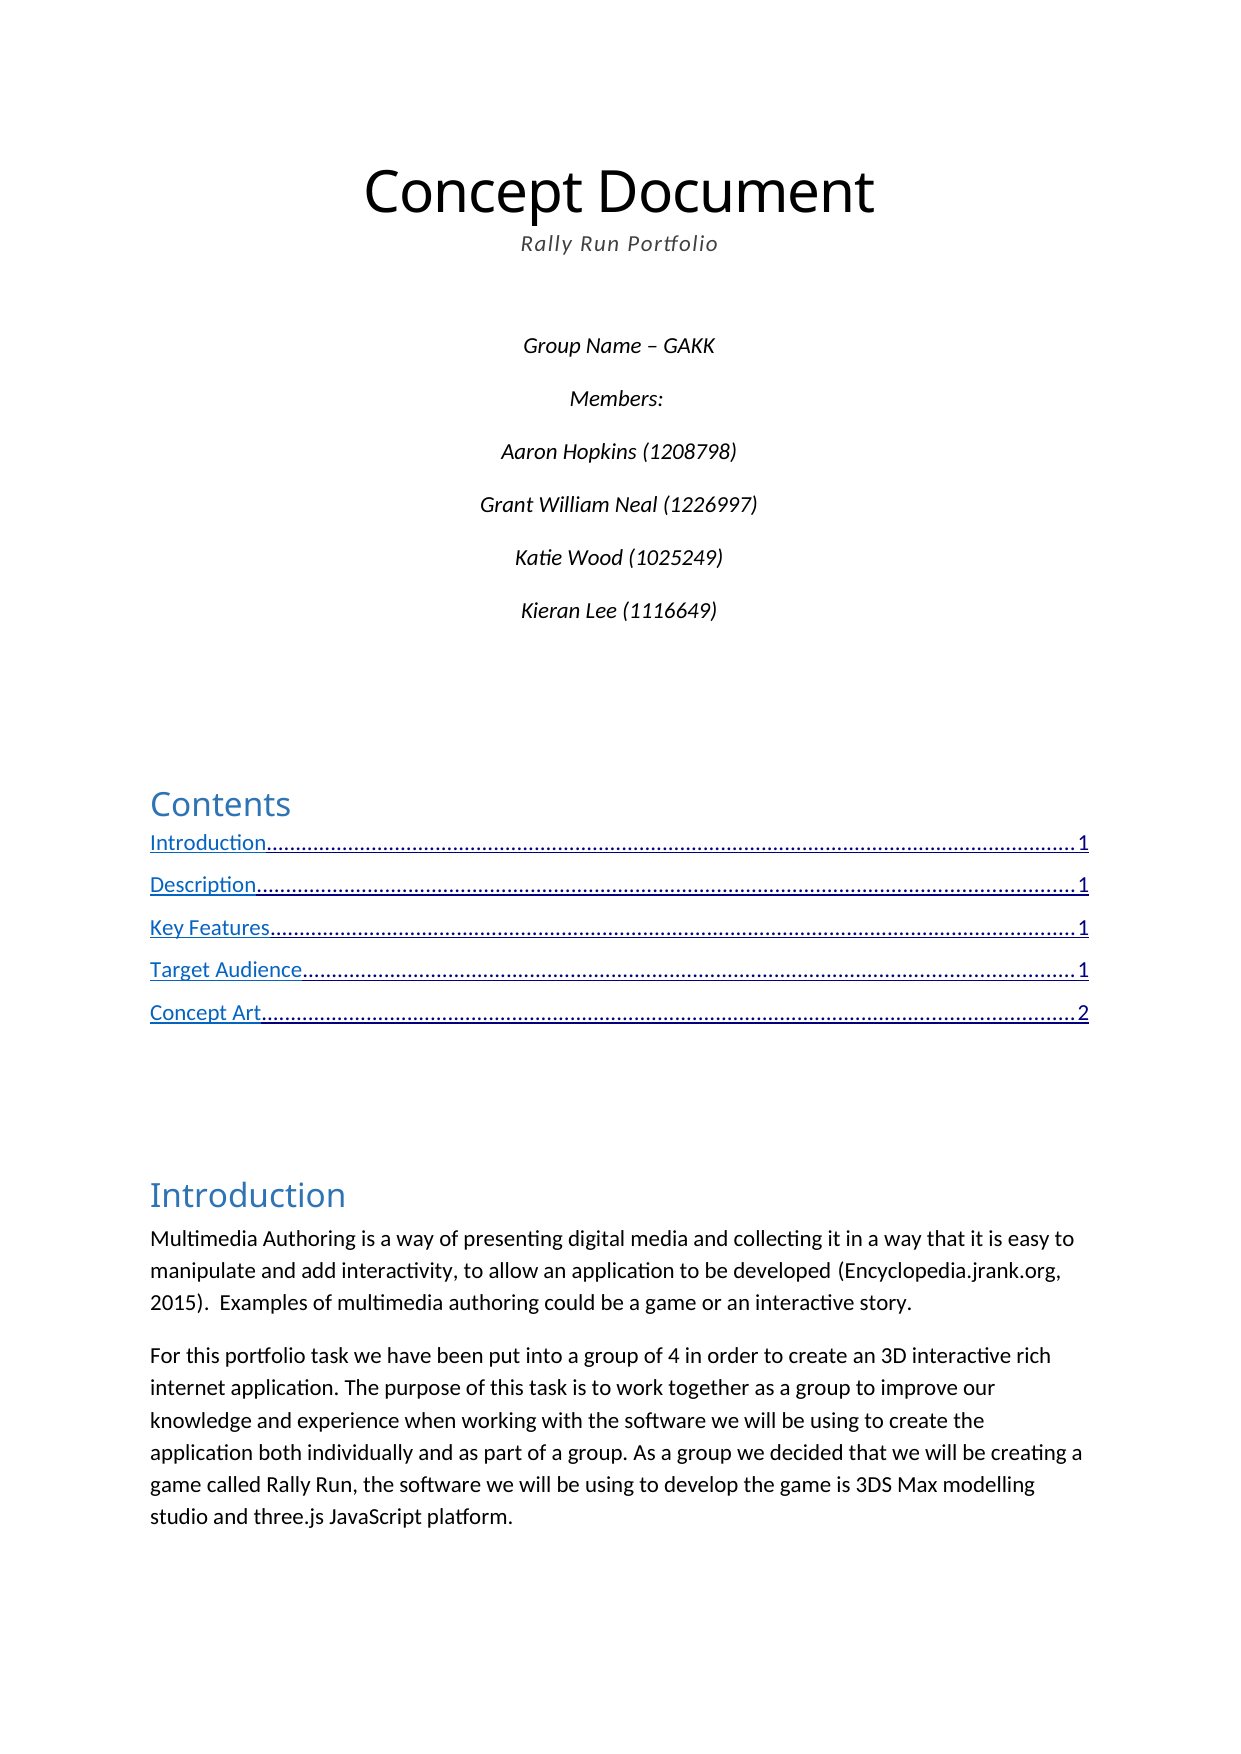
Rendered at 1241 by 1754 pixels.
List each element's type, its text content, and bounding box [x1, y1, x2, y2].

text Key Features 1 [150, 913, 1090, 941]
text Group Name – GAKK [150, 331, 1090, 359]
text Introduction 1 [150, 828, 1090, 856]
text Kieran Lee (1116649) [150, 596, 1090, 624]
text Katie Wood (1025249) [150, 543, 1090, 571]
subtitle Contents [150, 781, 1090, 826]
text Target Audience 1 [150, 956, 1090, 983]
text Members: [150, 384, 1090, 412]
text Aaron Hopkins (1208798) [150, 437, 1090, 465]
subtitle Rally Run Portfolio [150, 229, 1090, 257]
text Concept Art 2 [150, 998, 1090, 1026]
subtitle Introduction [150, 1172, 1090, 1217]
title Concept Document [150, 150, 1090, 229]
text Description 1 [150, 870, 1090, 898]
text For this portfolio task we have been put into a group of 4 in order to create an 3D interactive rich internet application. The purpose of this task is to work together as a group to improve our knowledge and experience when working with the software we will be using to create the application both individually and as part of a group. As a group we decided that we will be creating a game called Rally Run, the software we will be using to develop the game is 3DS Max modelling studio and three.js JavaScript platform. [150, 1341, 1090, 1530]
text Multimedia Authoring is a way of presenting digital media and collecting it in a way that it is easy to manipulate and add interactivity, to allow an application to be developed (Encyclopedia.jrank.org, 2015). Examples of multimedia authoring could be a game or an interactive story. [150, 1224, 1090, 1316]
text Grant William Neal (1226997) [150, 490, 1090, 518]
